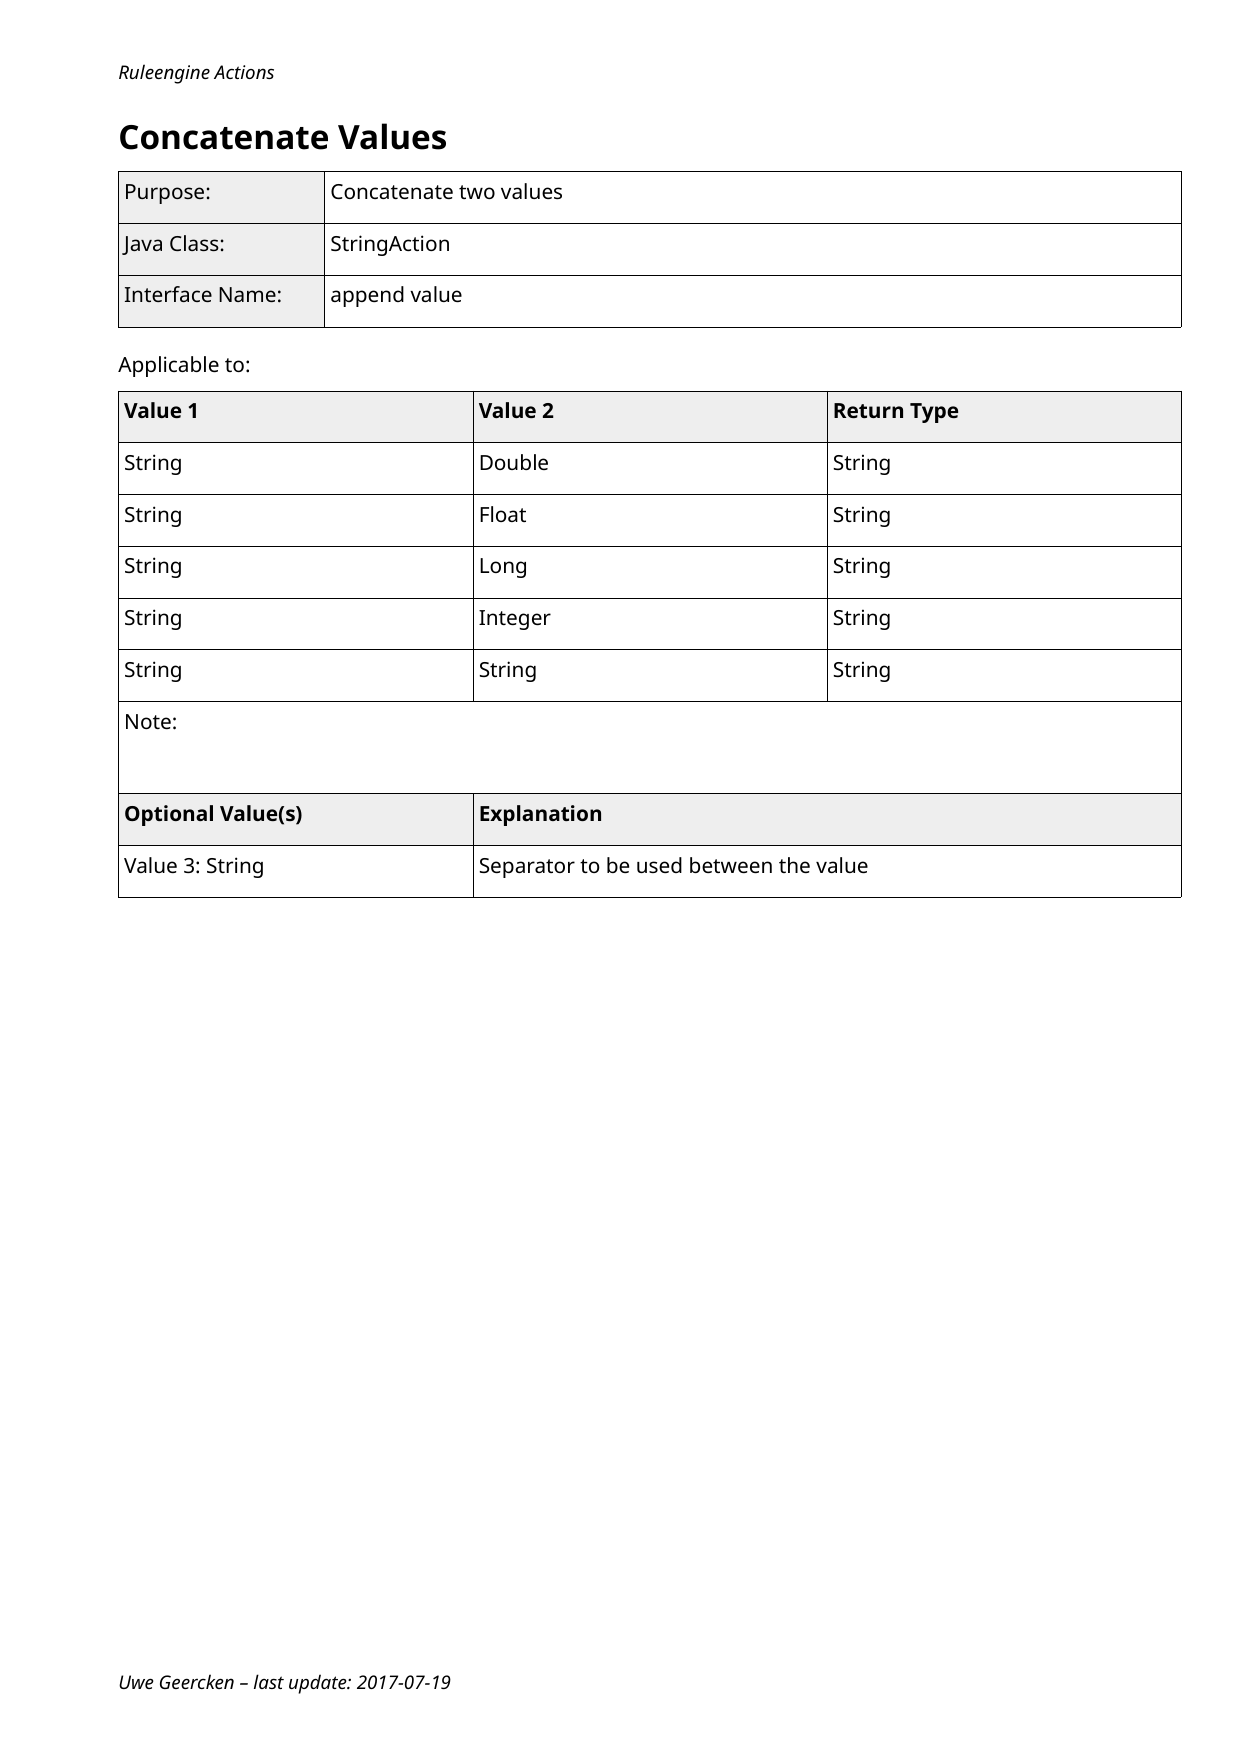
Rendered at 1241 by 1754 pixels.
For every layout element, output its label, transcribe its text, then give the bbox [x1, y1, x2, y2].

table_header Value 1 [119, 392, 473, 442]
table_cell String [119, 599, 473, 649]
table_header Concatenate two values [325, 172, 1181, 223]
table_cell String [119, 650, 473, 701]
table_cell String [119, 495, 473, 546]
text Concatenate Values [118, 114, 1181, 159]
table_cell String [828, 650, 1181, 701]
table_cell Integer [474, 599, 827, 649]
table_cell String [828, 599, 1181, 649]
table_cell Float [474, 495, 827, 546]
table_cell String [119, 547, 473, 598]
table_cell String [828, 443, 1181, 494]
table_cell String [119, 443, 473, 494]
table_cell String [828, 547, 1181, 598]
table_cell Optional Value(s) [119, 794, 473, 845]
table_cell Double [474, 443, 827, 494]
text Applicable to: [118, 350, 1181, 379]
table_cell Value 3: String [119, 846, 473, 897]
table_cell String [828, 495, 1181, 546]
table_cell StringAction [325, 224, 1181, 275]
table_cell Long [474, 547, 827, 598]
table_header Value 2 [474, 392, 827, 442]
table_cell Explanation [474, 794, 1181, 845]
table_cell append value [325, 276, 1181, 327]
table_header Return Type [828, 392, 1181, 442]
table_cell Interface Name: [119, 276, 324, 327]
table_cell String [474, 650, 827, 701]
table_cell Separator to be used between the value [474, 846, 1181, 897]
table_header Purpose: [119, 172, 324, 223]
table_cell Java Class: [119, 224, 324, 275]
table_cell Note: [119, 702, 1181, 793]
